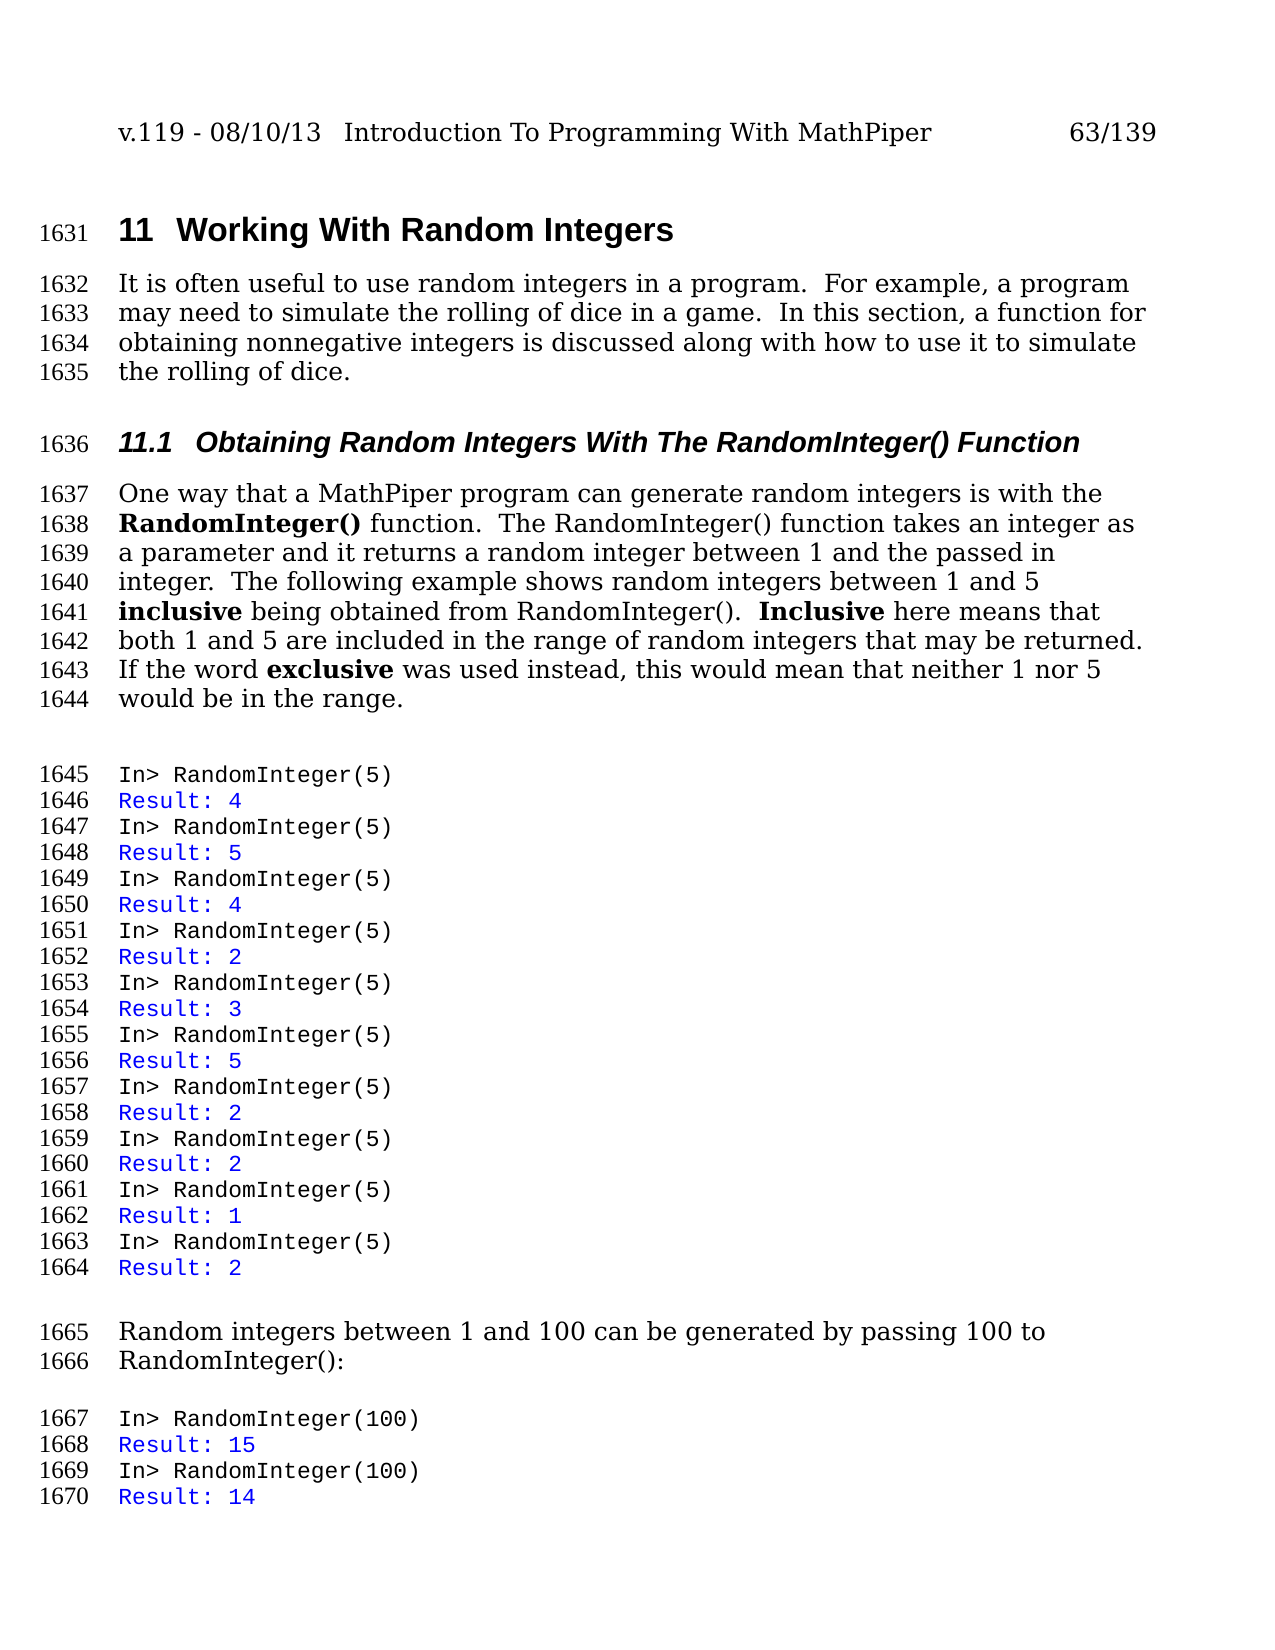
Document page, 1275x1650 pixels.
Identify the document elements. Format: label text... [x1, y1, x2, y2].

text In> RandomInteger(100) [118, 1459, 1157, 1486]
text In> RandomInteger(5) [118, 1075, 1157, 1101]
subtitle Working With Random Integers [118, 210, 1157, 248]
text It is often useful to use random integers in a program. For example, a program may need to simulate the rolling of dice in a game. In this section, a function for obtaining nonnegative integers is discussed along with how to use it to simulate the rolling of dice. [118, 269, 1157, 386]
text In> RandomInteger(5) [118, 1179, 1157, 1205]
text Result: 4 [118, 790, 1157, 816]
text In> RandomInteger(5) [118, 971, 1157, 997]
text In> RandomInteger(100) [118, 1408, 1157, 1434]
text Result: 2 [118, 1101, 1157, 1127]
text One way that a MathPiper program can generate random integers is with the RandomInteger() function. The RandomInteger() function takes an integer as a parameter and it returns a random integer between 1 and the passed in integer. The following example shows random integers between 1 and 5 inclusive being obtained from RandomInteger(). Inclusive here means that both 1 and 5 are included in the range of random integers that may be returned. If the word exclusive was used instead, this would mean that neither 1 nor 5 would be in the range. [118, 479, 1157, 713]
text Result: 2 [118, 1153, 1157, 1179]
text In> RandomInteger(5) [118, 1231, 1157, 1257]
text In> RandomInteger(5) [118, 764, 1157, 790]
text Result: 15 [118, 1434, 1157, 1459]
text Result: 1 [118, 1205, 1157, 1231]
subtitle Obtaining Random Integers With The RandomInteger() Function [118, 425, 1157, 459]
text In> RandomInteger(5) [118, 919, 1157, 945]
text In> RandomInteger(5) [118, 1127, 1157, 1153]
text Result: 2 [118, 1257, 1157, 1282]
text Result: 5 [118, 1049, 1157, 1075]
text Random integers between 1 and 100 can be generated by passing 100 to RandomInteger(): [118, 1317, 1157, 1376]
text Result: 3 [118, 997, 1157, 1023]
text Result: 5 [118, 842, 1157, 867]
text In> RandomInteger(5) [118, 1023, 1157, 1049]
text In> RandomInteger(5) [118, 867, 1157, 893]
text Result: 4 [118, 893, 1157, 919]
text Result: 2 [118, 945, 1157, 971]
text In> RandomInteger(5) [118, 816, 1157, 842]
text Result: 14 [118, 1486, 1157, 1511]
